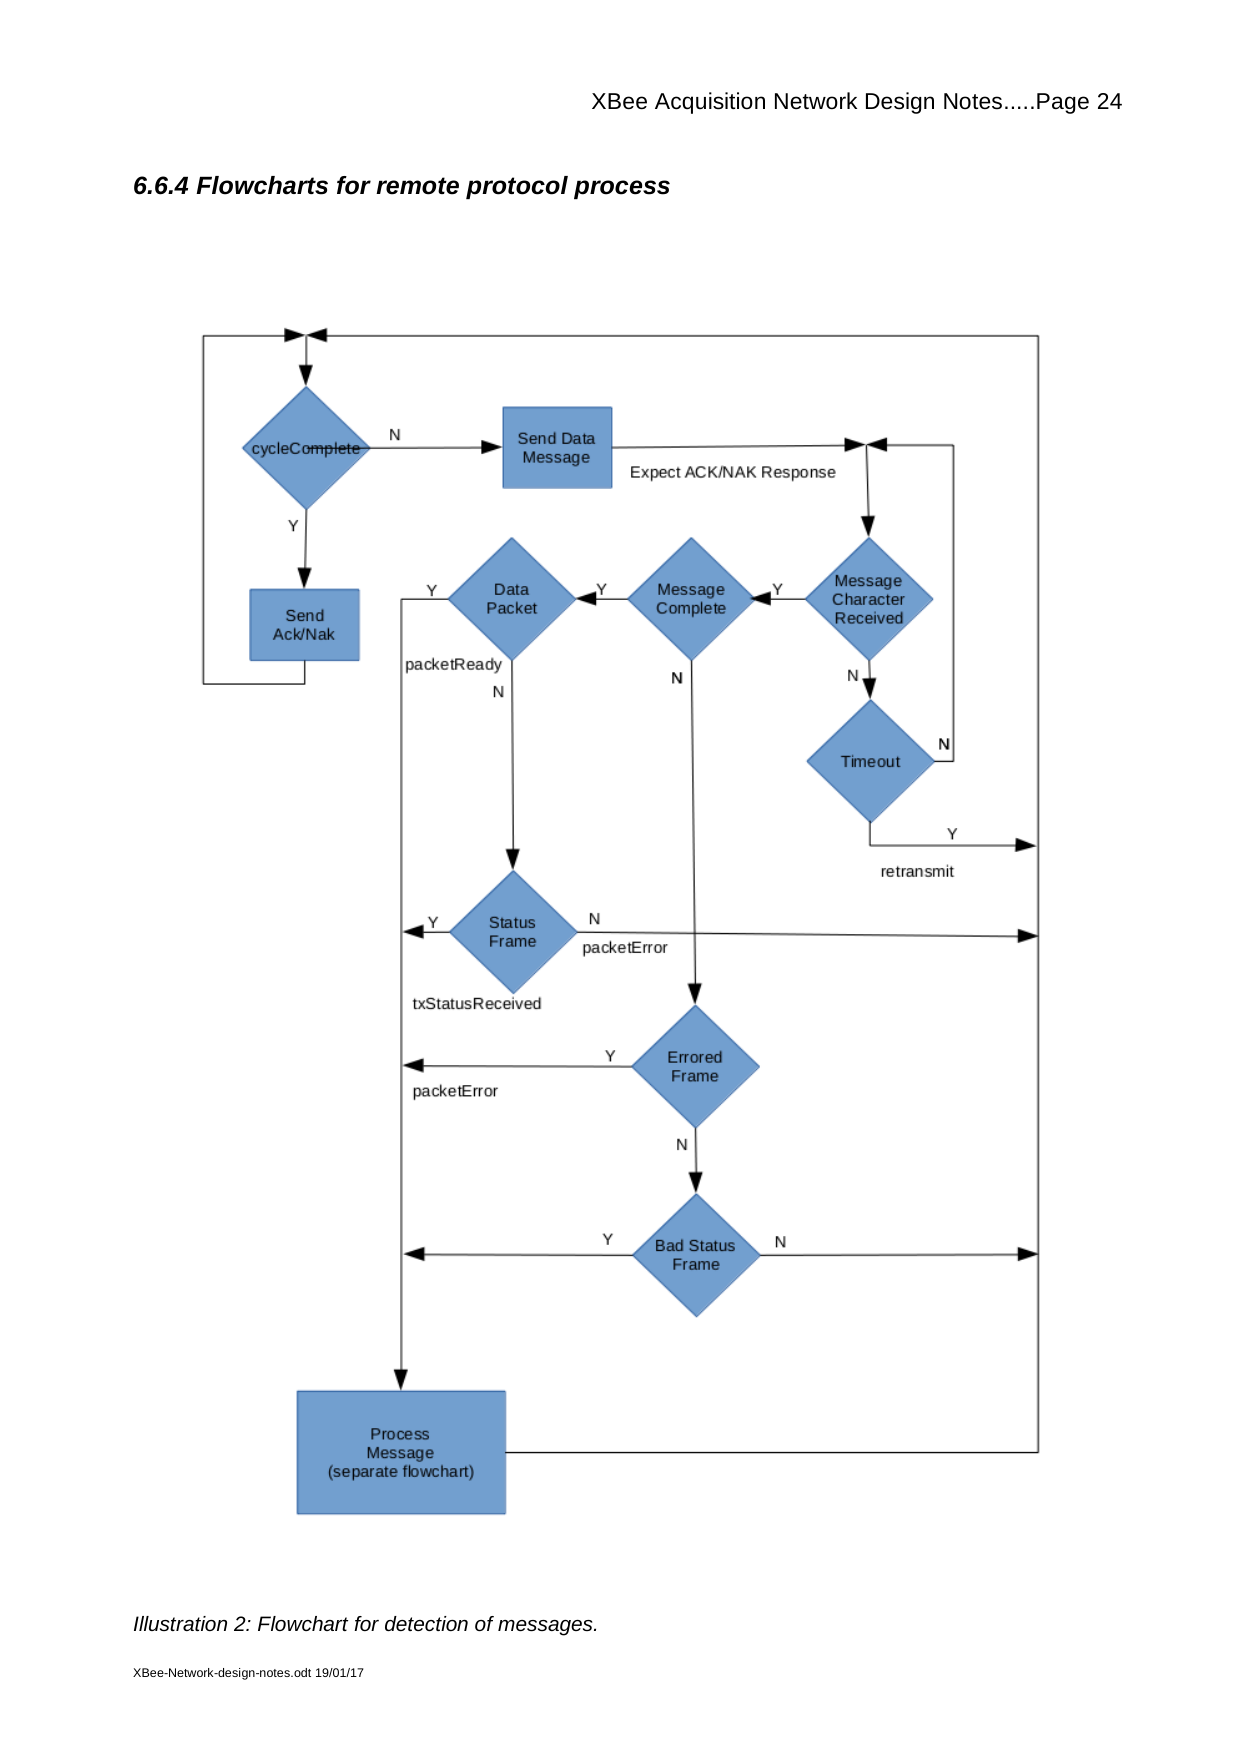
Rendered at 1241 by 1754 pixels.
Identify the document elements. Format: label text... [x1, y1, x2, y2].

picture [132, 212, 1123, 1613]
text Illustration 2: Flowchart for detection of messages. [133, 1613, 1123, 1636]
subtitle Flowcharts for remote protocol process [133, 172, 1123, 200]
